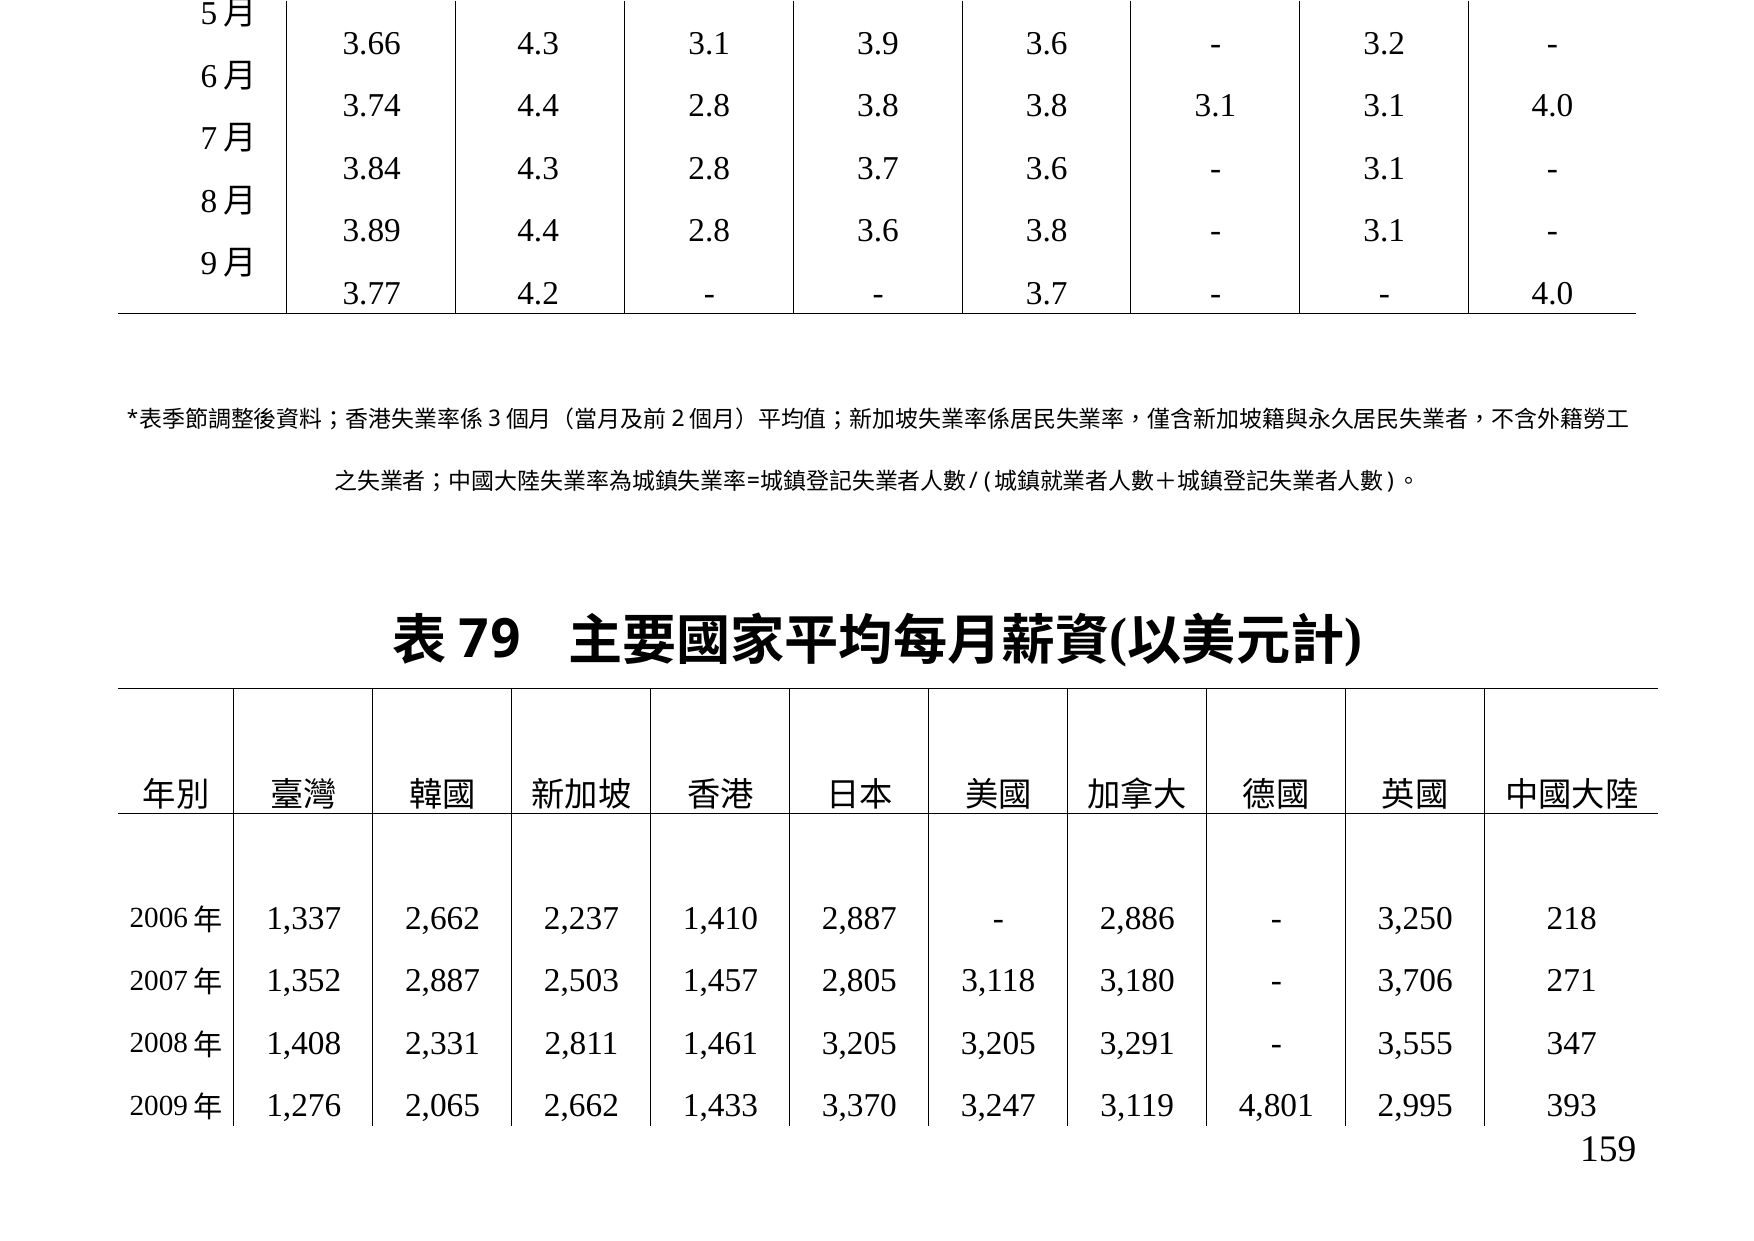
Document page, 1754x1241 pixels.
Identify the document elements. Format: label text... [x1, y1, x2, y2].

table_header 德國 [1207, 689, 1345, 813]
table_header 美國 [929, 689, 1067, 813]
table_cell 2007年 [118, 938, 233, 1001]
table_cell 2.8 [625, 188, 793, 251]
table_header 中國大陸 [1485, 689, 1658, 813]
table_cell 1,337 [234, 814, 372, 938]
table_cell 3.8 [963, 63, 1130, 126]
table_cell 4.0 [1469, 251, 1636, 313]
table_header 臺灣 [234, 689, 372, 813]
table_cell 2,887 [790, 814, 928, 938]
table_cell - [1300, 251, 1468, 313]
table_cell 1,276 [234, 1063, 372, 1126]
table_cell 2,503 [512, 938, 650, 1001]
table_header 韓國 [373, 689, 511, 813]
table_cell 9月 [118, 251, 286, 313]
table_cell - [929, 814, 1067, 938]
table_cell - [1131, 1, 1299, 63]
table_cell 3,205 [790, 1001, 928, 1063]
table_cell 4.4 [456, 188, 624, 251]
table_cell 1,457 [651, 938, 789, 1001]
table_cell 3.2 [1300, 1, 1468, 63]
table_cell 3.1 [1300, 126, 1468, 188]
table_cell 2,887 [373, 938, 511, 1001]
table_cell 4.2 [456, 251, 624, 313]
table_cell 2,331 [373, 1001, 511, 1063]
table_header 香港 [651, 689, 789, 813]
table_cell 1,408 [234, 1001, 372, 1063]
table_cell 1,410 [651, 814, 789, 938]
table_cell 3.84 [287, 126, 455, 188]
table_cell 3,555 [1346, 1001, 1484, 1063]
table_cell - [1469, 1, 1636, 63]
table_cell 3,180 [1068, 938, 1206, 1001]
table_cell 3.66 [287, 1, 455, 63]
table_cell - [1131, 126, 1299, 188]
table_cell 2,662 [512, 1063, 650, 1126]
table_cell 4.0 [1469, 63, 1636, 126]
table_cell 2008年 [118, 1001, 233, 1063]
table_cell 3.1 [1300, 63, 1468, 126]
table_cell 2009年 [118, 1063, 233, 1126]
table_cell 2,811 [512, 1001, 650, 1063]
table_cell 3.8 [794, 63, 962, 126]
table_cell 3,250 [1346, 814, 1484, 938]
table_cell 2.8 [625, 63, 793, 126]
table_cell 1,352 [234, 938, 372, 1001]
table_cell 3.74 [287, 63, 455, 126]
table_cell 2,886 [1068, 814, 1206, 938]
table_cell 3.1 [1300, 188, 1468, 251]
table_cell - [1131, 251, 1299, 313]
table_cell 3,291 [1068, 1001, 1206, 1063]
table_cell 1,461 [651, 1001, 789, 1063]
table_cell 3.6 [794, 188, 962, 251]
table_cell 2.8 [625, 126, 793, 188]
table_cell 4.4 [456, 63, 624, 126]
table_cell - [1207, 938, 1345, 1001]
table_cell 1,433 [651, 1063, 789, 1126]
table_cell 7月 [118, 126, 286, 188]
table_cell 3.6 [963, 1, 1130, 63]
table_cell 8月 [118, 188, 286, 251]
table_header 加拿大 [1068, 689, 1206, 813]
table_cell 2006年 [118, 814, 233, 938]
table_cell 2,662 [373, 814, 511, 938]
table_cell 4.3 [456, 1, 624, 63]
table_cell 3.9 [794, 1, 962, 63]
table_cell - [1131, 188, 1299, 251]
table_header 新加坡 [512, 689, 650, 813]
table_cell 393 [1485, 1063, 1658, 1126]
table_cell 3,706 [1346, 938, 1484, 1001]
table_cell 2,805 [790, 938, 928, 1001]
table_cell 3.77 [287, 251, 455, 313]
table_cell - [625, 251, 793, 313]
subtitle 表79 主要國家平均每月薪資(以美元計) [118, 563, 1636, 688]
table_cell 4,801 [1207, 1063, 1345, 1126]
table_cell 2,995 [1346, 1063, 1484, 1126]
table_cell - [794, 251, 962, 313]
table_cell 3,247 [929, 1063, 1067, 1126]
subtitle *表季節調整後資料；香港失業率係3個月（當月及前2個月）平均值；新加坡失業率係居民失業率，僅含新加坡籍與永久居民失業者，不含外籍勞工之失業者；中國大陸失業率為城鎮失業率=城鎮登記失業者人數/(城鎮就業者人數＋城鎮登記失業者人數)。 [118, 376, 1636, 501]
table_cell - [1207, 1001, 1345, 1063]
table_cell 3.1 [625, 1, 793, 63]
table_cell 5月 [118, 1, 286, 63]
table_cell - [1469, 188, 1636, 251]
table_header 日本 [790, 689, 928, 813]
table_cell 3.89 [287, 188, 455, 251]
table_cell 3.7 [963, 251, 1130, 313]
table_cell 3,205 [929, 1001, 1067, 1063]
table_cell 3.7 [794, 126, 962, 188]
table_cell 3.8 [963, 188, 1130, 251]
table_header 英國 [1346, 689, 1484, 813]
table_cell 3,118 [929, 938, 1067, 1001]
table_header 年別 [118, 689, 233, 813]
table_cell 347 [1485, 1001, 1658, 1063]
table_cell 218 [1485, 814, 1658, 938]
table_cell 6月 [118, 63, 286, 126]
table_cell 4.3 [456, 126, 624, 188]
table_cell 3,370 [790, 1063, 928, 1126]
table_cell 3.6 [963, 126, 1130, 188]
table_cell 2,237 [512, 814, 650, 938]
table_cell 3.1 [1131, 63, 1299, 126]
table_cell 3,119 [1068, 1063, 1206, 1126]
table_cell - [1207, 814, 1345, 938]
table_cell - [1469, 126, 1636, 188]
table_cell 271 [1485, 938, 1658, 1001]
table_cell 2,065 [373, 1063, 511, 1126]
